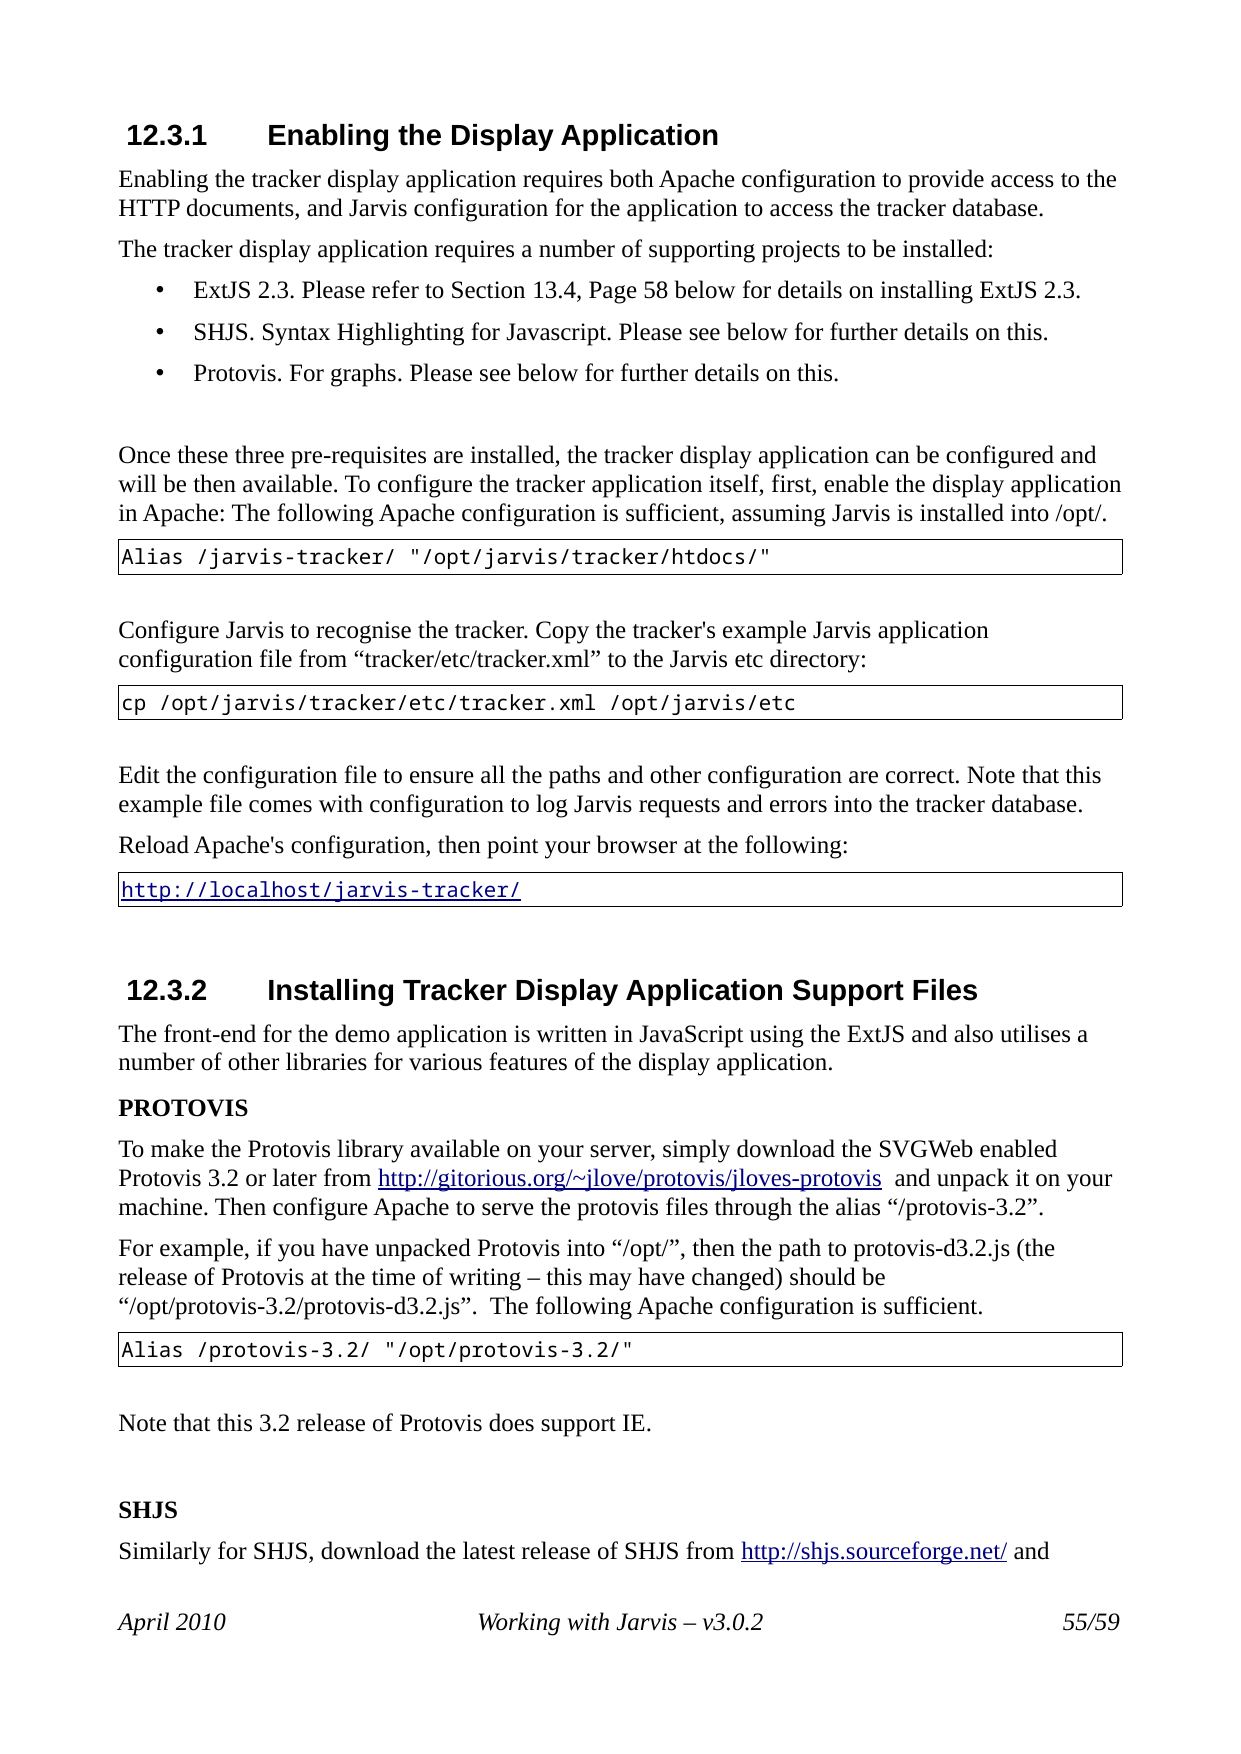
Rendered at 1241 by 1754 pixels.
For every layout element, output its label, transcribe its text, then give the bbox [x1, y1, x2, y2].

text Similarly for SHJS, download the latest release of SHJS from http://shjs.sourceforge.net/ and [118, 1536, 1122, 1565]
text Once these three pre-requisites are installed, the tracker display application can be configured and will be then available. To configure the tracker application itself, first, enable the display application in Apache: The following Apache configuration is sufficient, assuming Jarvis is installed into /opt/. [118, 440, 1122, 527]
list SHJS. Syntax Highlighting for Javascript. Please see below for further details on this. [156, 317, 1122, 345]
text Configure Jarvis to recognise the tracker. Copy the tracker's example Jarvis application configuration file from “tracker/etc/tracker.xml” to the Jarvis etc directory: [118, 615, 1122, 672]
subtitle SHJS [118, 1495, 1122, 1524]
list Protovis. For graphs. Please see below for further details on this. [156, 358, 1122, 387]
text Edit the configuration file to ensure all the paths and other configuration are correct. Note that this example file comes with configuration to log Jarvis requests and errors into the tracker database. [118, 761, 1122, 818]
text Reload Apache's configuration, then point your browser at the following: [118, 831, 1122, 859]
text Alias /jarvis-tracker/ "/opt/jarvis/tracker/htdocs/" [119, 540, 1122, 574]
list ExtJS 2.3. Please refer to Section 13.4, Page 56 below for details on installing ExtJS 2.3. [156, 275, 1122, 304]
subtitle PROTOVIS [118, 1093, 1122, 1122]
text http://localhost/jarvis-tracker/ [119, 873, 1122, 906]
text The front-end for the demo application is written in JavaScript using the ExtJS and also utilises a number of other libraries for various features of the display application. [118, 1019, 1122, 1076]
text The tracker display application requires a number of supporting projects to be installed: [118, 234, 1122, 263]
text cp /opt/jarvis/tracker/etc/tracker.xml /opt/jarvis/etc [119, 686, 1122, 719]
subtitle Installing Tracker Display Application Support Files [118, 973, 1122, 1006]
text Enabling the tracker display application requires both Apache configuration to provide access to the HTTP documents, and Jarvis configuration for the application to access the tracker database. [118, 164, 1122, 222]
text For example, if you have unpacked Protovis into “/opt/”, then the path to protovis-d3.2.js (the release of Protovis at the time of writing – this may have changed) should be “/opt/protovis-3.2/protovis-d3.2.js”. The following Apache configuration is sufficient. [118, 1233, 1122, 1319]
text To make the Protovis library available on your server, simply download the SVGWeb enabled Protovis 3.2 or later from http://gitorious.org/~jlove/protovis/jloves-protovis and unpack it on your machine. Then configure Apache to serve the protovis files through the alias “/protovis-3.2”. [118, 1134, 1122, 1221]
subtitle Enabling the Display Application [118, 118, 1122, 152]
text Note that this 3.2 release of Protovis does support IE. [118, 1408, 1122, 1436]
text Alias /protovis-3.2/ "/opt/protovis-3.2/" [119, 1333, 1122, 1366]
